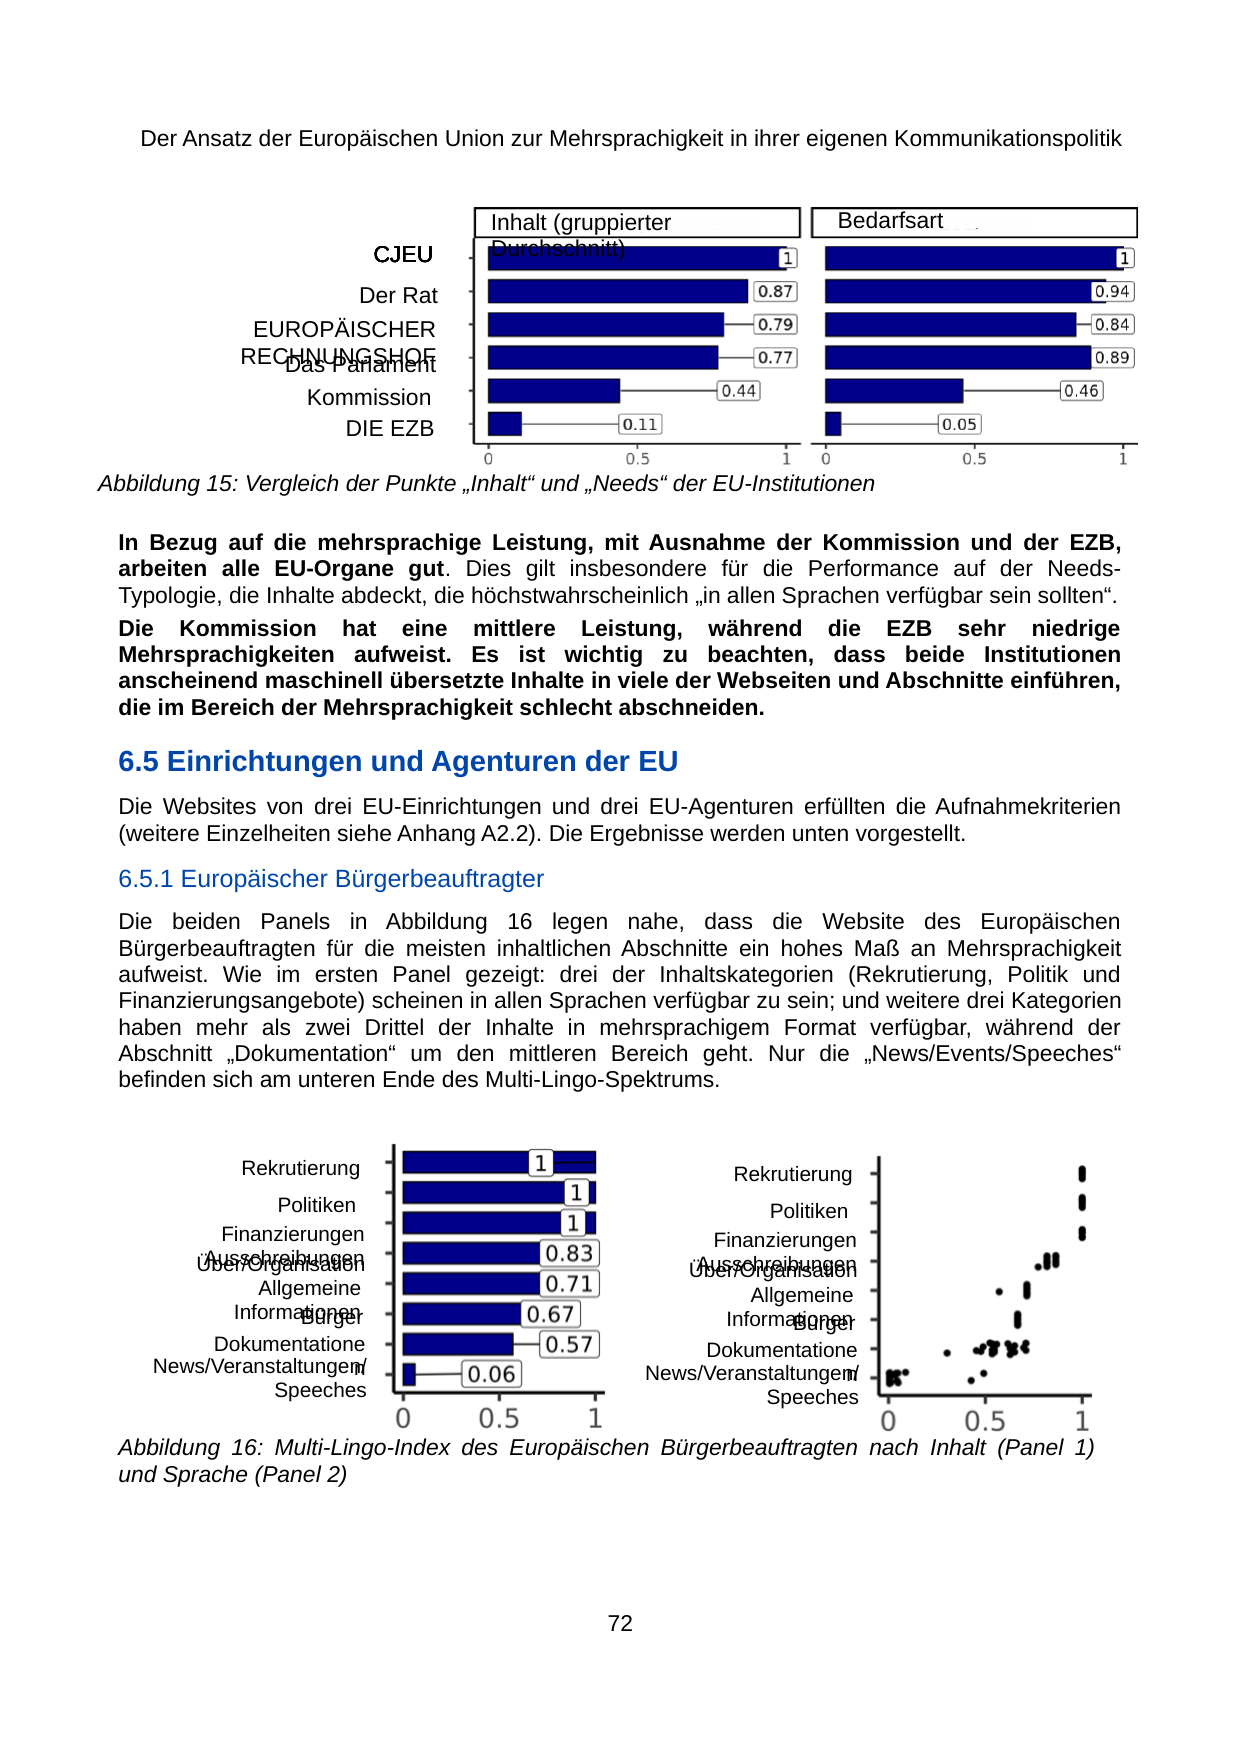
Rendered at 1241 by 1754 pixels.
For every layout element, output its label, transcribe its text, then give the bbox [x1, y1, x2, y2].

picture [864, 1145, 1096, 1434]
text Abbildung 15: Vergleich der Punkte „Inhalt“ und „Needs“ der EU-Institutionen [98, 470, 1146, 496]
subtitle 6.5 Einrichtungen und Agenturen der EU [118, 744, 1122, 778]
text Die Websites von drei EU-Einrichtungen und drei EU-Agenturen erfüllten die Aufnahmekriterien (weitere Einzelheiten siehe Anhang A2.2). Die Ergebnisse werden unten vorgestellt. [118, 793, 1122, 846]
text In Bezug auf die mehrsprachige Leistung, mit Ausnahme der Kommission und der EZB, arbeiten alle EU-Organe gut. Dies gilt insbesondere für die Performance auf der Needs-Typologie, die Inhalte abdeckt, die höchstwahrscheinlich „in allen Sprachen verfügbar sein sollten“. [118, 529, 1122, 608]
subtitle 6.5.1 Europäischer Bürgerbeauftragter [118, 864, 1122, 893]
text Abbildung 16: Multi-Lingo-Index des Europäischen Bürgerbeauftragten nach Inhalt (Panel 1) und Sprache (Panel 2) [118, 1435, 1096, 1487]
text Die Kommission hat eine mittlere Leistung, während die EZB sehr niedrige Mehrsprachigkeiten aufweist. Es ist wichtig zu beachten, dass beide Institutionen anscheinend maschinell übersetzte Inhalte in viele der Webseiten und Abschnitte einführen, die im Bereich der Mehrsprachigkeit schlecht abschneiden. [118, 614, 1122, 720]
picture [380, 1135, 609, 1435]
text Die beiden Panels in Abbildung 16 legen nahe, dass die Website des Europäischen Bürgerbeauftragten für die meisten inhaltlichen Abschnitte ein hohes Maß an Mehrsprachigkeit aufweist. Wie im ersten Panel gezeigt: drei der Inhaltskategorien (Rekrutierung, Politik und Finanzierungsangebote) scheinen in allen Sprachen verfügbar zu sein; und weitere drei Kategorien haben mehr als zwei Drittel der Inhalte in mehrsprachigem Format verfügbar, während der Abschnitt „Dokumentation“ um den mittleren Bereich geht. Nur die „News/Events/Speeches“ befinden sich am unteren Ende des Multi-Lingo-Spektrums. [118, 908, 1122, 1093]
picture [466, 201, 1147, 470]
